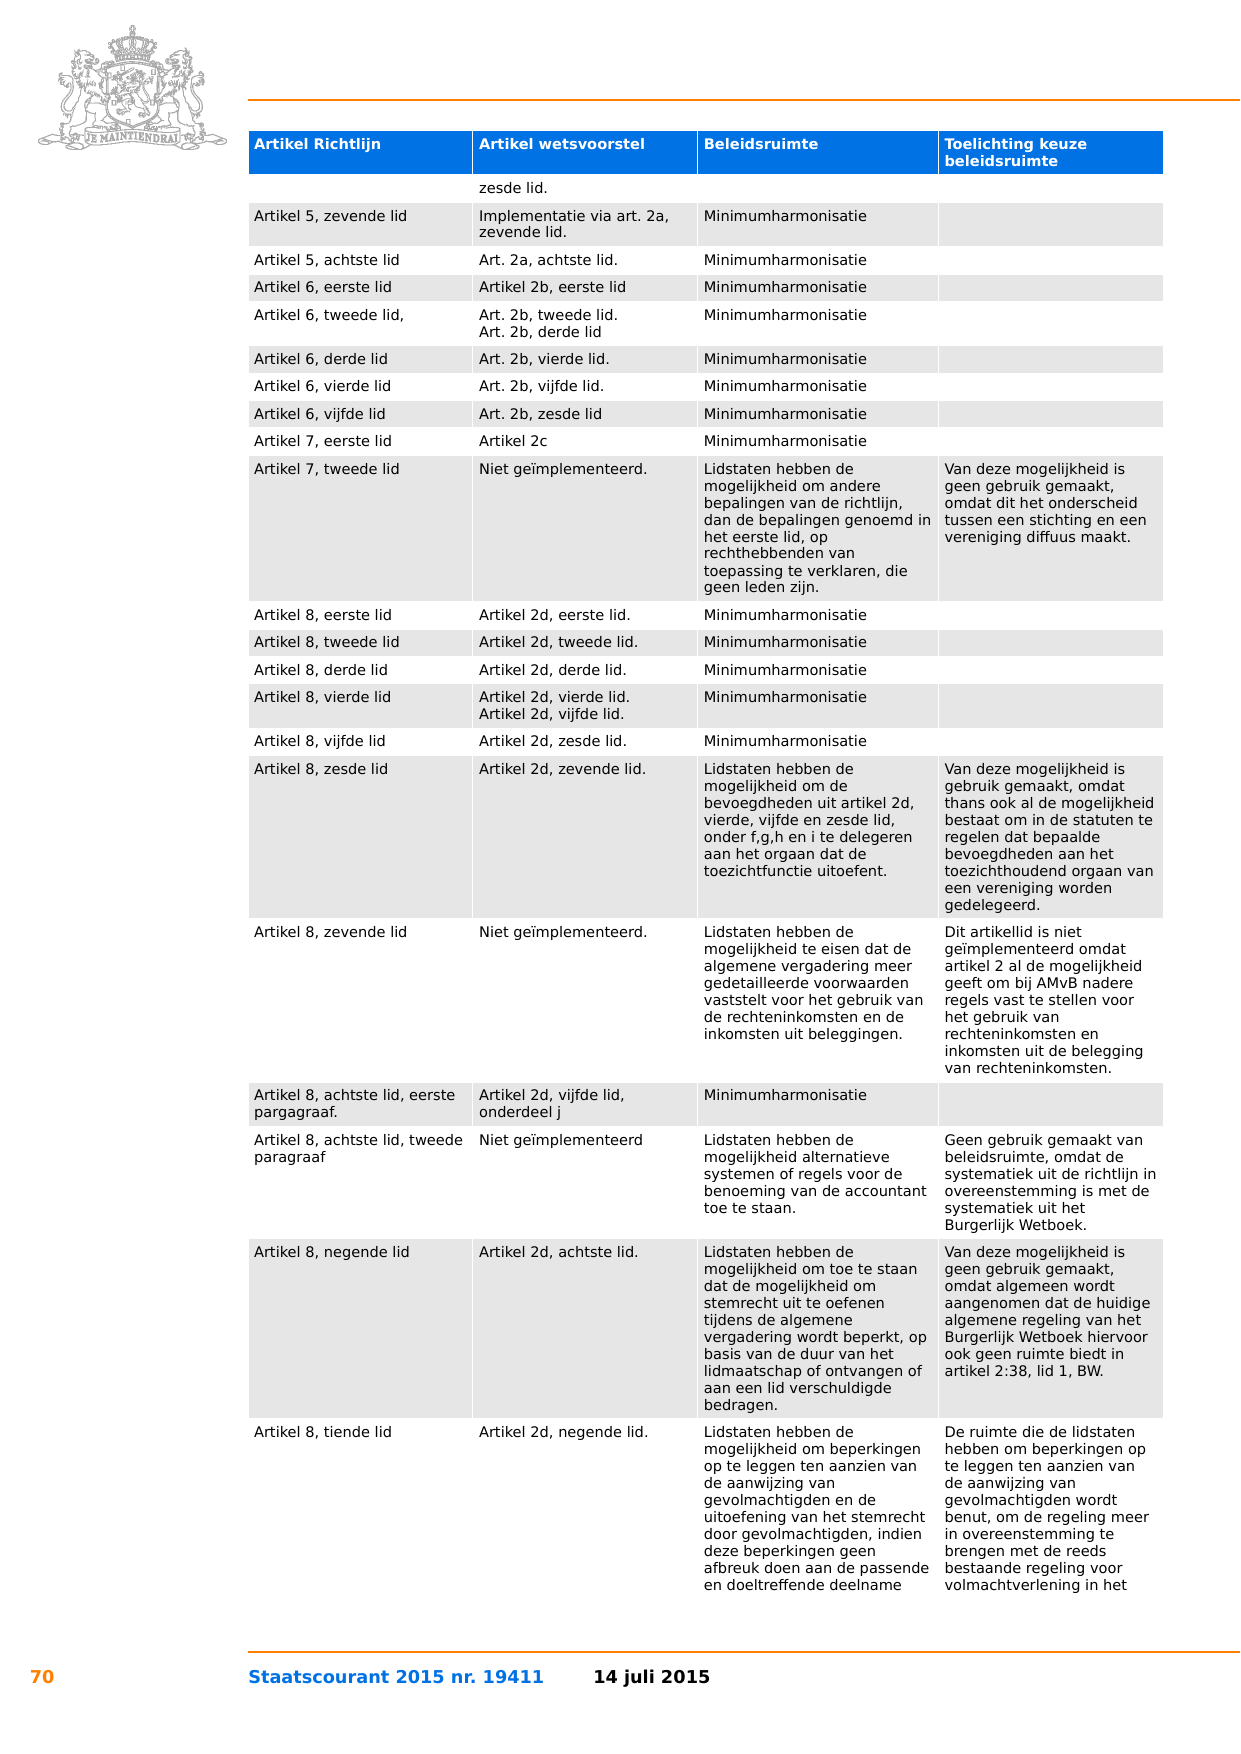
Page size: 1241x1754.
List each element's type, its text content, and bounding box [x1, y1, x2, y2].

table_cell [939, 729, 1163, 755]
table_cell Artikel 2d, vierde lid. Artikel 2d, vijfde lid. [473, 684, 697, 728]
table_cell [939, 684, 1163, 728]
table_cell Van deze mogelijkheid is geen gebruik gemaakt, omdat algemeen wordt aangenomen dat de huidige algemene regeling van het Burgerlijk Wetboek hiervoor ook geen ruimte biedt in artikel 2:38, lid 1, BW. [939, 1239, 1163, 1418]
picture [38, 25, 227, 150]
table_cell Art. 2b, vierde lid. [473, 346, 697, 373]
table_cell Lidstaten hebben de mogelijkheid alternatieve systemen of regels voor de benoeming van de accountant toe te staan. [698, 1127, 938, 1238]
table_cell [939, 203, 1163, 246]
table_cell Art. 2b, vijfde lid. [473, 374, 697, 400]
table_cell Art. 2b, tweede lid. Art. 2b, derde lid [473, 302, 697, 345]
table_header Artikel Richtlijn [249, 131, 472, 174]
table_header Toelichting keuze beleidsruimte [939, 131, 1163, 174]
table_cell Artikel 6, eerste lid [249, 275, 472, 301]
table_header Beleidsruimte [698, 131, 938, 174]
table_cell Artikel 5, achtste lid [249, 247, 472, 273]
table_cell Minimumharmonisatie [698, 1083, 938, 1126]
table_cell Minimumharmonisatie [698, 630, 938, 656]
table_cell [939, 275, 1163, 301]
table_cell Artikel 2d, tweede lid. [473, 630, 697, 656]
table_cell Lidstaten hebben de mogelijkheid om toe te staan dat de mogelijkheid om stemrecht uit te oefenen tijdens de algemene vergadering wordt beperkt, op basis van de duur van het lidmaatschap of ontvangen of aan een lid verschuldigde bedragen. [698, 1239, 938, 1418]
table_header Artikel wetsvoorstel [473, 131, 697, 174]
table_cell Artikel 6, tweede lid, [249, 302, 472, 345]
table_cell Artikel 8, achtste lid, eerste pargagraaf. [249, 1083, 472, 1126]
table_cell Artikel 8, negende lid [249, 1239, 472, 1418]
table_cell Minimumharmonisatie [698, 401, 938, 427]
table_cell Geen gebruik gemaakt van beleidsruimte, omdat de systematiek uit de richtlijn in overeenstemming is met de systematiek uit het Burgerlijk Wetboek. [939, 1127, 1163, 1238]
table_cell Minimumharmonisatie [698, 203, 938, 246]
table_cell Van deze mogelijkheid is gebruik gemaakt, omdat thans ook al de mogelijkheid bestaat om in de statuten te regelen dat bepaalde bevoegdheden aan het toezichthoudend orgaan van een vereniging worden gedelegeerd. [939, 756, 1163, 918]
table_cell Artikel 2d, eerste lid. [473, 602, 697, 628]
table_cell zesde lid. [473, 175, 697, 202]
table_cell Minimumharmonisatie [698, 346, 938, 373]
table_cell [939, 1083, 1163, 1126]
table_cell Niet geïmplementeerd. [473, 919, 697, 1081]
table_cell [939, 346, 1163, 373]
table_cell Artikel 8, zevende lid [249, 919, 472, 1081]
table_cell Artikel 5, zevende lid [249, 203, 472, 246]
table_cell Artikel 2c [473, 429, 697, 455]
table_cell Artikel 2d, zevende lid. [473, 756, 697, 918]
table_cell Artikel 8, tiende lid [249, 1419, 472, 1598]
table_cell Artikel 2d, negende lid. [473, 1419, 697, 1598]
table_cell Artikel 6, derde lid [249, 346, 472, 373]
table_cell Minimumharmonisatie [698, 429, 938, 455]
table_cell Minimumharmonisatie [698, 729, 938, 755]
table_cell Minimumharmonisatie [698, 275, 938, 301]
table_cell [939, 374, 1163, 400]
table_cell Artikel 8, derde lid [249, 657, 472, 683]
table_cell Artikel 2b, eerste lid [473, 275, 697, 301]
table_cell [939, 175, 1163, 202]
table_cell Lidstaten hebben de mogelijkheid om de bevoegdheden uit artikel 2d, vierde, vijfde en zesde lid, onder f,g,h en i te delegeren aan het orgaan dat de toezichtfunctie uitoefent. [698, 756, 938, 918]
table_cell Artikel 8, tweede lid [249, 630, 472, 656]
table_cell Lidstaten hebben de mogelijkheid om andere bepalingen van de richtlijn, dan de bepalingen genoemd in het eerste lid, op rechthebbenden van toepassing te verklaren, die geen leden zijn. [698, 456, 938, 601]
table_cell De ruimte die de lidstaten hebben om beperkingen op te leggen ten aanzien van de aanwijzing van gevolmachtigden wordt benut, om de regeling meer in overeenstemming te brengen met de reeds bestaande regeling voor volmachtverlening in het [939, 1419, 1163, 1598]
table_cell Minimumharmonisatie [698, 302, 938, 345]
table_cell [939, 657, 1163, 683]
table_cell Minimumharmonisatie [698, 247, 938, 273]
table_cell Artikel 8, vierde lid [249, 684, 472, 728]
table_cell Implementatie via art. 2a, zevende lid. [473, 203, 697, 246]
table_cell [939, 401, 1163, 427]
table_cell [939, 602, 1163, 628]
table_cell Art. 2a, achtste lid. [473, 247, 697, 273]
table_cell Minimumharmonisatie [698, 374, 938, 400]
table_cell [249, 175, 472, 202]
table_cell [698, 175, 938, 202]
table_cell Dit artikellid is niet geïmplementeerd omdat artikel 2 al de mogelijkheid geeft om bij AMvB nadere regels vast te stellen voor het gebruik van rechteninkomsten en inkomsten uit de belegging van rechteninkomsten. [939, 919, 1163, 1081]
table_cell Artikel 6, vierde lid [249, 374, 472, 400]
table_cell Niet geïmplementeerd [473, 1127, 697, 1238]
table_cell Artikel 2d, vijfde lid, onderdeel j [473, 1083, 697, 1126]
table_cell Lidstaten hebben de mogelijkheid te eisen dat de algemene vergadering meer gedetailleerde voorwaarden vaststelt voor het gebruik van de rechteninkomsten en de inkomsten uit beleggingen. [698, 919, 938, 1081]
table_cell [939, 302, 1163, 345]
table_cell [939, 630, 1163, 656]
table_cell Artikel 2d, achtste lid. [473, 1239, 697, 1418]
table_cell Artikel 7, eerste lid [249, 429, 472, 455]
table_cell Artikel 7, tweede lid [249, 456, 472, 601]
table_cell Art. 2b, zesde lid [473, 401, 697, 427]
table_cell Lidstaten hebben de mogelijkheid om beperkingen op te leggen ten aanzien van de aanwijzing van gevolmachtigden en de uitoefening van het stemrecht door gevolmachtigden, indien deze beperkingen geen afbreuk doen aan de passende en doeltreffende deelname [698, 1419, 938, 1598]
table_cell Niet geïmplementeerd. [473, 456, 697, 601]
table_cell Artikel 8, vijfde lid [249, 729, 472, 755]
table_cell Artikel 2d, derde lid. [473, 657, 697, 683]
table_cell [939, 429, 1163, 455]
table_cell [939, 247, 1163, 273]
table_cell Artikel 6, vijfde lid [249, 401, 472, 427]
table_cell Artikel 2d, zesde lid. [473, 729, 697, 755]
table_cell Van deze mogelijkheid is geen gebruik gemaakt, omdat dit het onderscheid tussen een stichting en een vereniging diffuus maakt. [939, 456, 1163, 601]
table_cell Artikel 8, eerste lid [249, 602, 472, 628]
table_cell Artikel 8, zesde lid [249, 756, 472, 918]
table_cell Minimumharmonisatie [698, 657, 938, 683]
table_cell Minimumharmonisatie [698, 684, 938, 728]
table_cell Minimumharmonisatie [698, 602, 938, 628]
table_cell Artikel 8, achtste lid, tweede paragraaf [249, 1127, 472, 1238]
